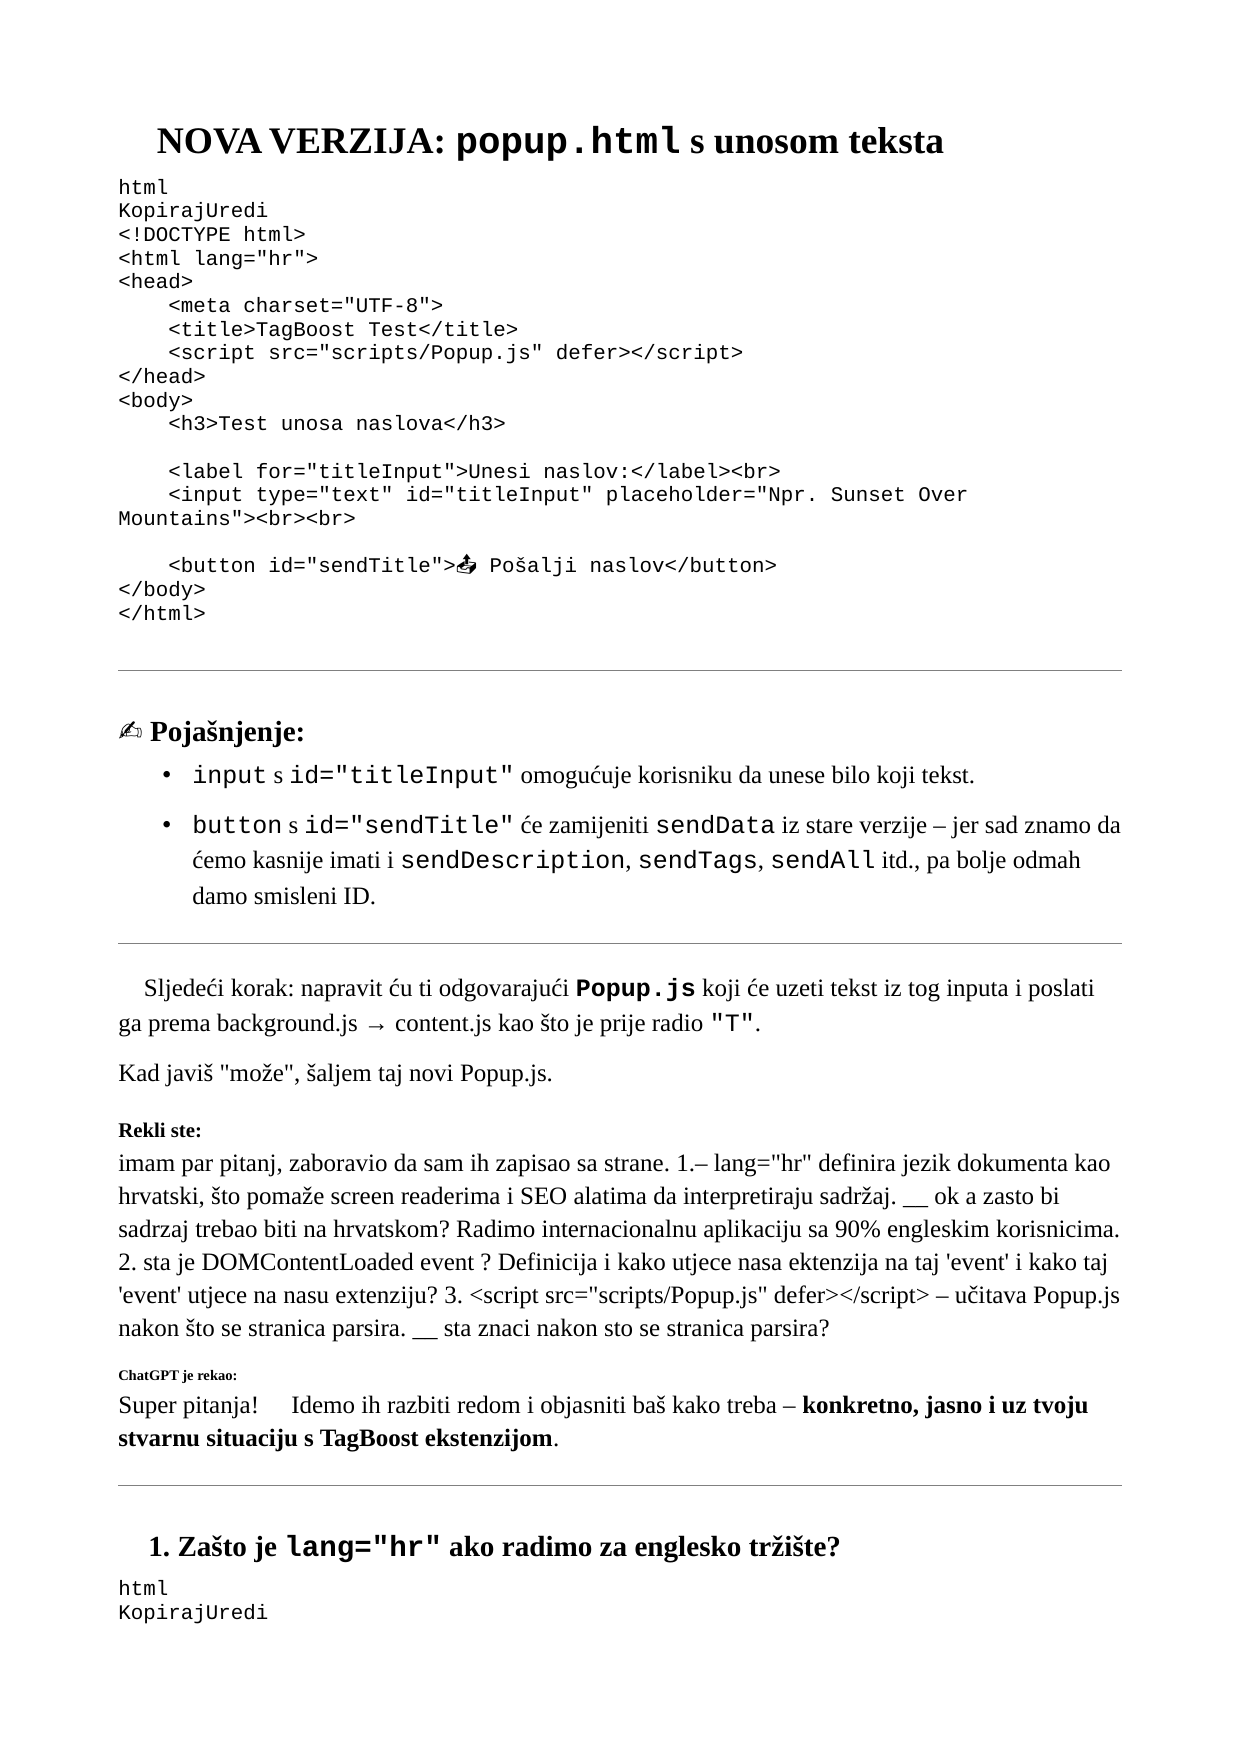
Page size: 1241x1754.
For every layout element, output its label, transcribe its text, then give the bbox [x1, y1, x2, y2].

text <head> [118, 271, 1122, 295]
text html [118, 177, 1122, 201]
subtitle 🧠 NOVA VERZIJA: popup.html s unosom teksta [118, 118, 1122, 164]
text <html lang="hr"> [118, 248, 1122, 271]
text imam par pitanj, zaboravio da sam ih zapisao sa strane. 1.– lang="hr" definira jezik dokumenta kao hrvatski, što pomaže screen readerima i SEO alatima da interpretiraju sadržaj. __ ok a zasto bi sadrzaj trebao biti na hrvatskom? Radimo internacionalnu aplikaciju sa 90% engleskim korisnicima. 2. sta je DOMContentLoaded event ? Definicija i kako utjece nasa ektenzija na taj 'event' i kako taj 'event' utjece na nasu extenziju? 3. <script src="scripts/Popup.js" defer></script> – učitava Popup.js nakon što se stranica parsira. __ sta znaci nakon sto se stranica parsira? [118, 1148, 1122, 1342]
text </html> [118, 602, 1122, 626]
text </head> [118, 366, 1122, 390]
text KopirajUredi [118, 1602, 1122, 1625]
text Kad javiš "može", šaljem taj novi Popup.js. [118, 1058, 1122, 1086]
text <h3>Test unosa naslova</h3> [118, 413, 1122, 437]
subtitle ChatGPT je rekao: [118, 1367, 1122, 1384]
subtitle ✍️ Pojašnjenje: [118, 714, 1122, 748]
text <meta charset="UTF-8"> [118, 295, 1122, 319]
subtitle 🔹 1. Zašto je lang="hr" ako radimo za englesko tržište? [118, 1529, 1122, 1566]
text <label for="titleInput">Unesi naslov:</label><br> [118, 461, 1122, 484]
text Super pitanja! 🤝 Idemo ih razbiti redom i objasniti baš kako treba – konkretno, jasno i uz tvoju stvarnu situaciju s TagBoost ekstenzijom. [118, 1390, 1122, 1452]
text <input type="text" id="titleInput" placeholder="Npr. Sunset Over Mountains"><br><br> [118, 484, 1122, 532]
text KopirajUredi [118, 201, 1122, 224]
text <script src="scripts/Popup.js" defer></script> [118, 342, 1122, 366]
text <!DOCTYPE html> [118, 224, 1122, 248]
text <title>TagBoost Test</title> [118, 319, 1122, 342]
text html [118, 1578, 1122, 1602]
text <body> [118, 390, 1122, 413]
list input s id="titleInput" omogućuje korisniku da unese bilo koji tekst. [162, 761, 1122, 791]
list button s id="sendTitle" će zamijeniti sendData iz stare verzije – jer sad znamo da ćemo kasnije imati i sendDescription, sendTags, sendAll itd., pa bolje odmah damo smisleni ID. [162, 811, 1122, 909]
text </body> [118, 579, 1122, 602]
text 🔜 Sljedeći korak: napravit ću ti odgovarajući Popup.js koji će uzeti tekst iz tog inputa i poslati ga prema background.js → content.js kao što je prije radio "T". [118, 973, 1122, 1038]
text <button id="sendTitle">📤 Pošalji naslov</button> [118, 555, 1122, 579]
subtitle Rekli ste: [118, 1118, 1122, 1142]
